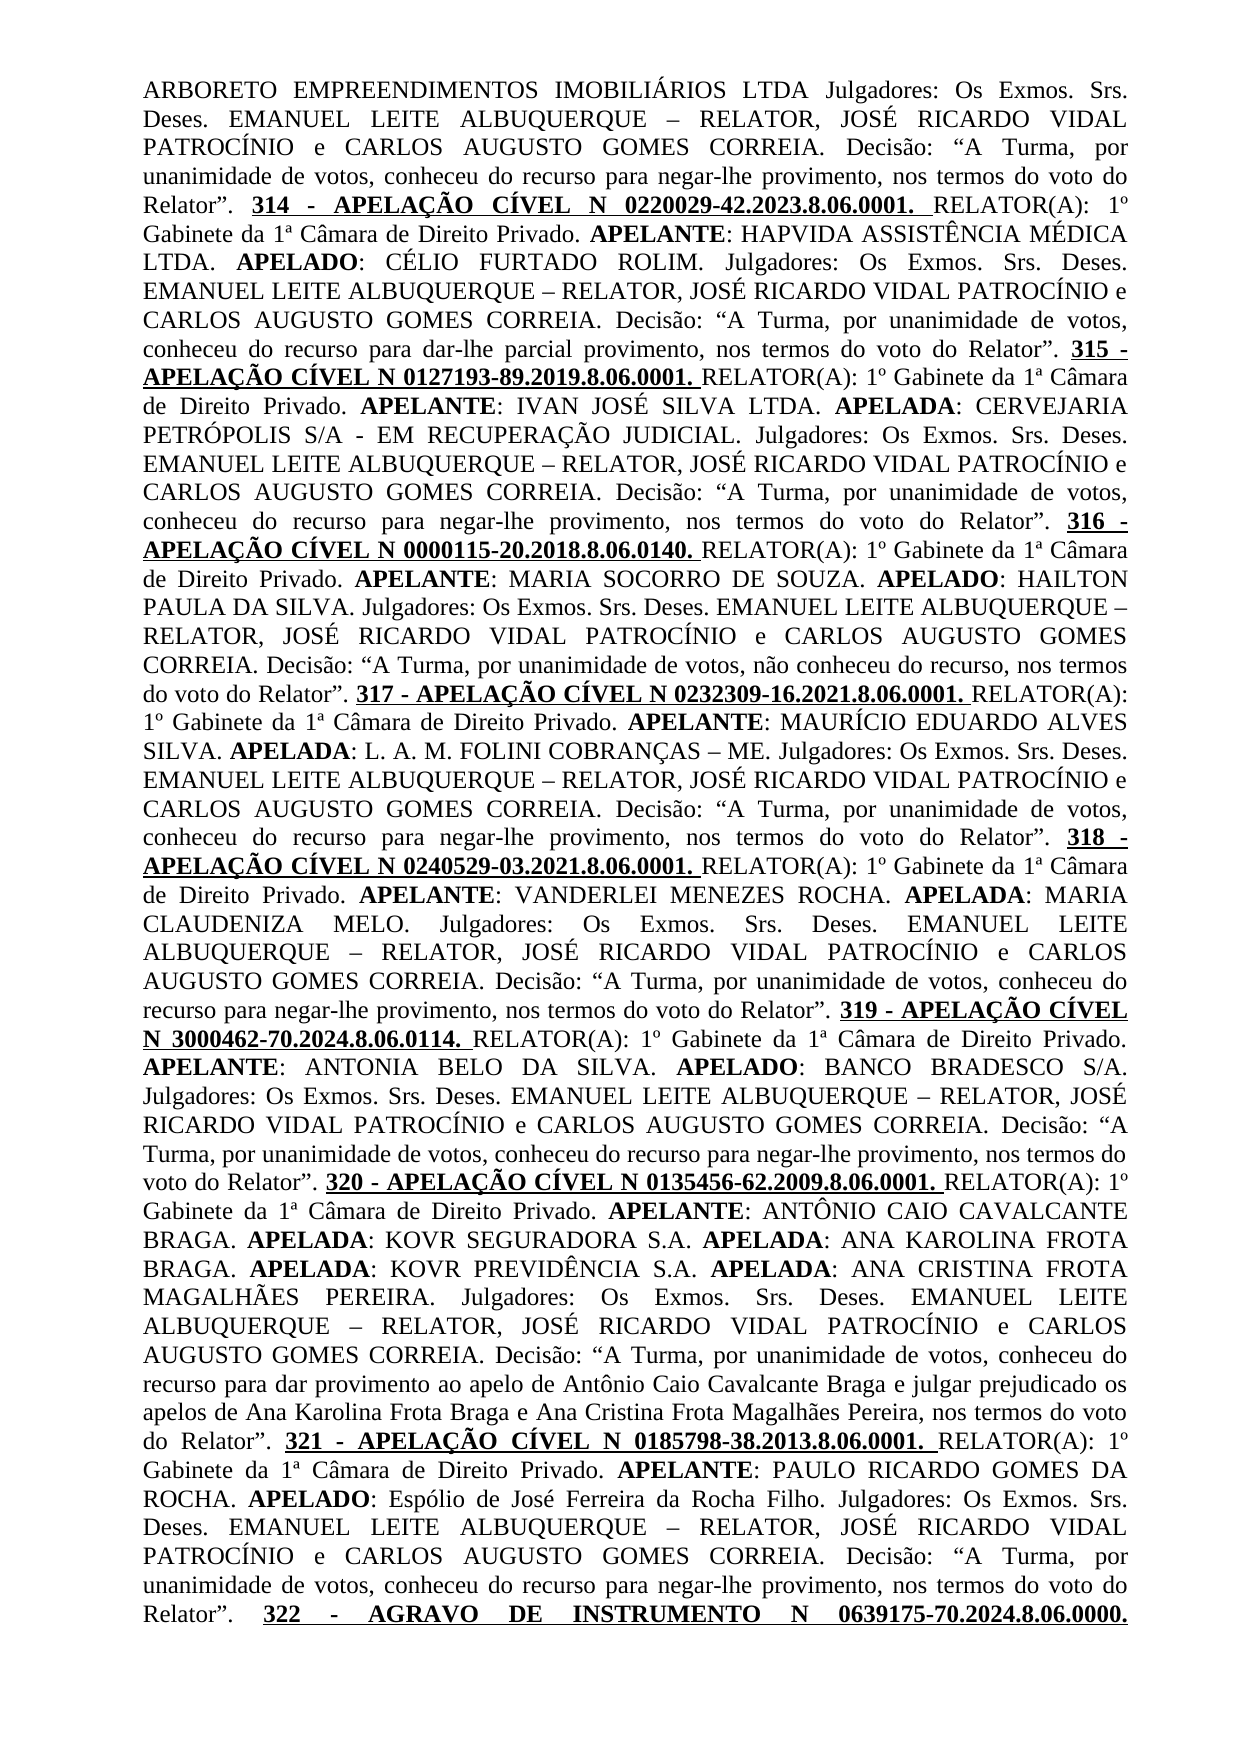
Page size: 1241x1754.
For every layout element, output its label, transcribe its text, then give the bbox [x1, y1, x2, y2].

text ARBORETO EMPREENDIMENTOS IMOBILIÁRIOS LTDA Julgadores: Os Exmos. Srs. Deses. EMANUEL LEITE ALBUQUERQUE – RELATOR, JOSÉ RICARDO VIDAL PATROCÍNIO e CARLOS AUGUSTO GOMES CORREIA. Decisão: “A Turma, por unanimidade de votos, conheceu do recurso para negar-lhe provimento, nos termos do voto do Relator”. 314 - APELAÇÃO CÍVEL N 0220029-42.2023.8.06.0001. RELATOR(A): 1º Gabinete da 1ª Câmara de Direito Privado. APELANTE: HAPVIDA ASSISTÊNCIA MÉDICA LTDA. APELADO: CÉLIO FURTADO ROLIM. Julgadores: Os Exmos. Srs. Deses. EMANUEL LEITE ALBUQUERQUE – RELATOR, JOSÉ RICARDO VIDAL PATROCÍNIO e CARLOS AUGUSTO GOMES CORREIA. Decisão: “A Turma, por unanimidade de votos, conheceu do recurso para dar-lhe parcial provimento, nos termos do voto do Relator”. 315 - APELAÇÃO CÍVEL N 0127193-89.2019.8.06.0001. RELATOR(A): 1º Gabinete da 1ª Câmara de Direito Privado. APELANTE: IVAN JOSÉ SILVA LTDA. APELADA: CERVEJARIA PETRÓPOLIS S/A - EM RECUPERAÇÃO JUDICIAL. Julgadores: Os Exmos. Srs. Deses. EMANUEL LEITE ALBUQUERQUE – RELATOR, JOSÉ RICARDO VIDAL PATROCÍNIO e CARLOS AUGUSTO GOMES CORREIA. Decisão: “A Turma, por unanimidade de votos, conheceu do recurso para negar-lhe provimento, nos termos do voto do Relator”. 316 - APELAÇÃO CÍVEL N 0000115-20.2018.8.06.0140. RELATOR(A): 1º Gabinete da 1ª Câmara de Direito Privado. APELANTE: MARIA SOCORRO DE SOUZA. APELADO: HAILTON PAULA DA SILVA. Julgadores: Os Exmos. Srs. Deses. EMANUEL LEITE ALBUQUERQUE – RELATOR, JOSÉ RICARDO VIDAL PATROCÍNIO e CARLOS AUGUSTO GOMES CORREIA. Decisão: “A Turma, por unanimidade de votos, não conheceu do recurso, nos termos do voto do Relator”. 317 - APELAÇÃO CÍVEL N 0232309-16.2021.8.06.0001. RELATOR(A): 1º Gabinete da 1ª Câmara de Direito Privado. APELANTE: MAURÍCIO EDUARDO ALVES SILVA. APELADA: L. A. M. FOLINI COBRANÇAS – ME. Julgadores: Os Exmos. Srs. Deses. EMANUEL LEITE ALBUQUERQUE – RELATOR, JOSÉ RICARDO VIDAL PATROCÍNIO e CARLOS AUGUSTO GOMES CORREIA. Decisão: “A Turma, por unanimidade de votos, conheceu do recurso para negar-lhe provimento, nos termos do voto do Relator”. 318 - APELAÇÃO CÍVEL N 0240529-03.2021.8.06.0001. RELATOR(A): 1º Gabinete da 1ª Câmara de Direito Privado. APELANTE: VANDERLEI MENEZES ROCHA. APELADA: MARIA CLAUDENIZA MELO. Julgadores: Os Exmos. Srs. Deses. EMANUEL LEITE ALBUQUERQUE – RELATOR, JOSÉ RICARDO VIDAL PATROCÍNIO e CARLOS AUGUSTO GOMES CORREIA. Decisão: “A Turma, por unanimidade de votos, conheceu do recurso para negar-lhe provimento, nos termos do voto do Relator”. 319 - APELAÇÃO CÍVEL N 3000462-70.2024.8.06.0114. RELATOR(A): 1º Gabinete da 1ª Câmara de Direito Privado. APELANTE: ANTONIA BELO DA SILVA. APELADO: BANCO BRADESCO S/A. Julgadores: Os Exmos. Srs. Deses. EMANUEL LEITE ALBUQUERQUE – RELATOR, JOSÉ RICARDO VIDAL PATROCÍNIO e CARLOS AUGUSTO GOMES CORREIA. Decisão: “A Turma, por unanimidade de votos, conheceu do recurso para negar-lhe provimento, nos termos do voto do Relator”. 320 - APELAÇÃO CÍVEL N 0135456-62.2009.8.06.0001. RELATOR(A): 1º Gabinete da 1ª Câmara de Direito Privado. APELANTE: ANTÔNIO CAIO CAVALCANTE BRAGA. APELADA: KOVR SEGURADORA S.A. APELADA: ANA KAROLINA FROTA BRAGA. APELADA: KOVR PREVIDÊNCIA S.A. APELADA: ANA CRISTINA FROTA MAGALHÃES PEREIRA. Julgadores: Os Exmos. Srs. Deses. EMANUEL LEITE ALBUQUERQUE – RELATOR, JOSÉ RICARDO VIDAL PATROCÍNIO e CARLOS AUGUSTO GOMES CORREIA. Decisão: “A Turma, por unanimidade de votos, conheceu do recurso para dar provimento ao apelo de Antônio Caio Cavalcante Braga e julgar prejudicado os apelos de Ana Karolina Frota Braga e Ana Cristina Frota Magalhães Pereira, nos termos do voto do Relator”. 321 - APELAÇÃO CÍVEL N 0185798-38.2013.8.06.0001. RELATOR(A): 1º Gabinete da 1ª Câmara de Direito Privado. APELANTE: PAULO RICARDO GOMES DA ROCHA. APELADO: Espólio de José Ferreira da Rocha Filho. Julgadores: Os Exmos. Srs. Deses. EMANUEL LEITE ALBUQUERQUE – RELATOR, JOSÉ RICARDO VIDAL PATROCÍNIO e CARLOS AUGUSTO GOMES CORREIA. Decisão: “A Turma, por unanimidade de votos, conheceu do recurso para negar-lhe provimento, nos termos do voto do Relator”. 322 - AGRAVO DE INSTRUMENTO N 0639175-70.2024.8.06.0000. [143, 75, 1128, 1627]
